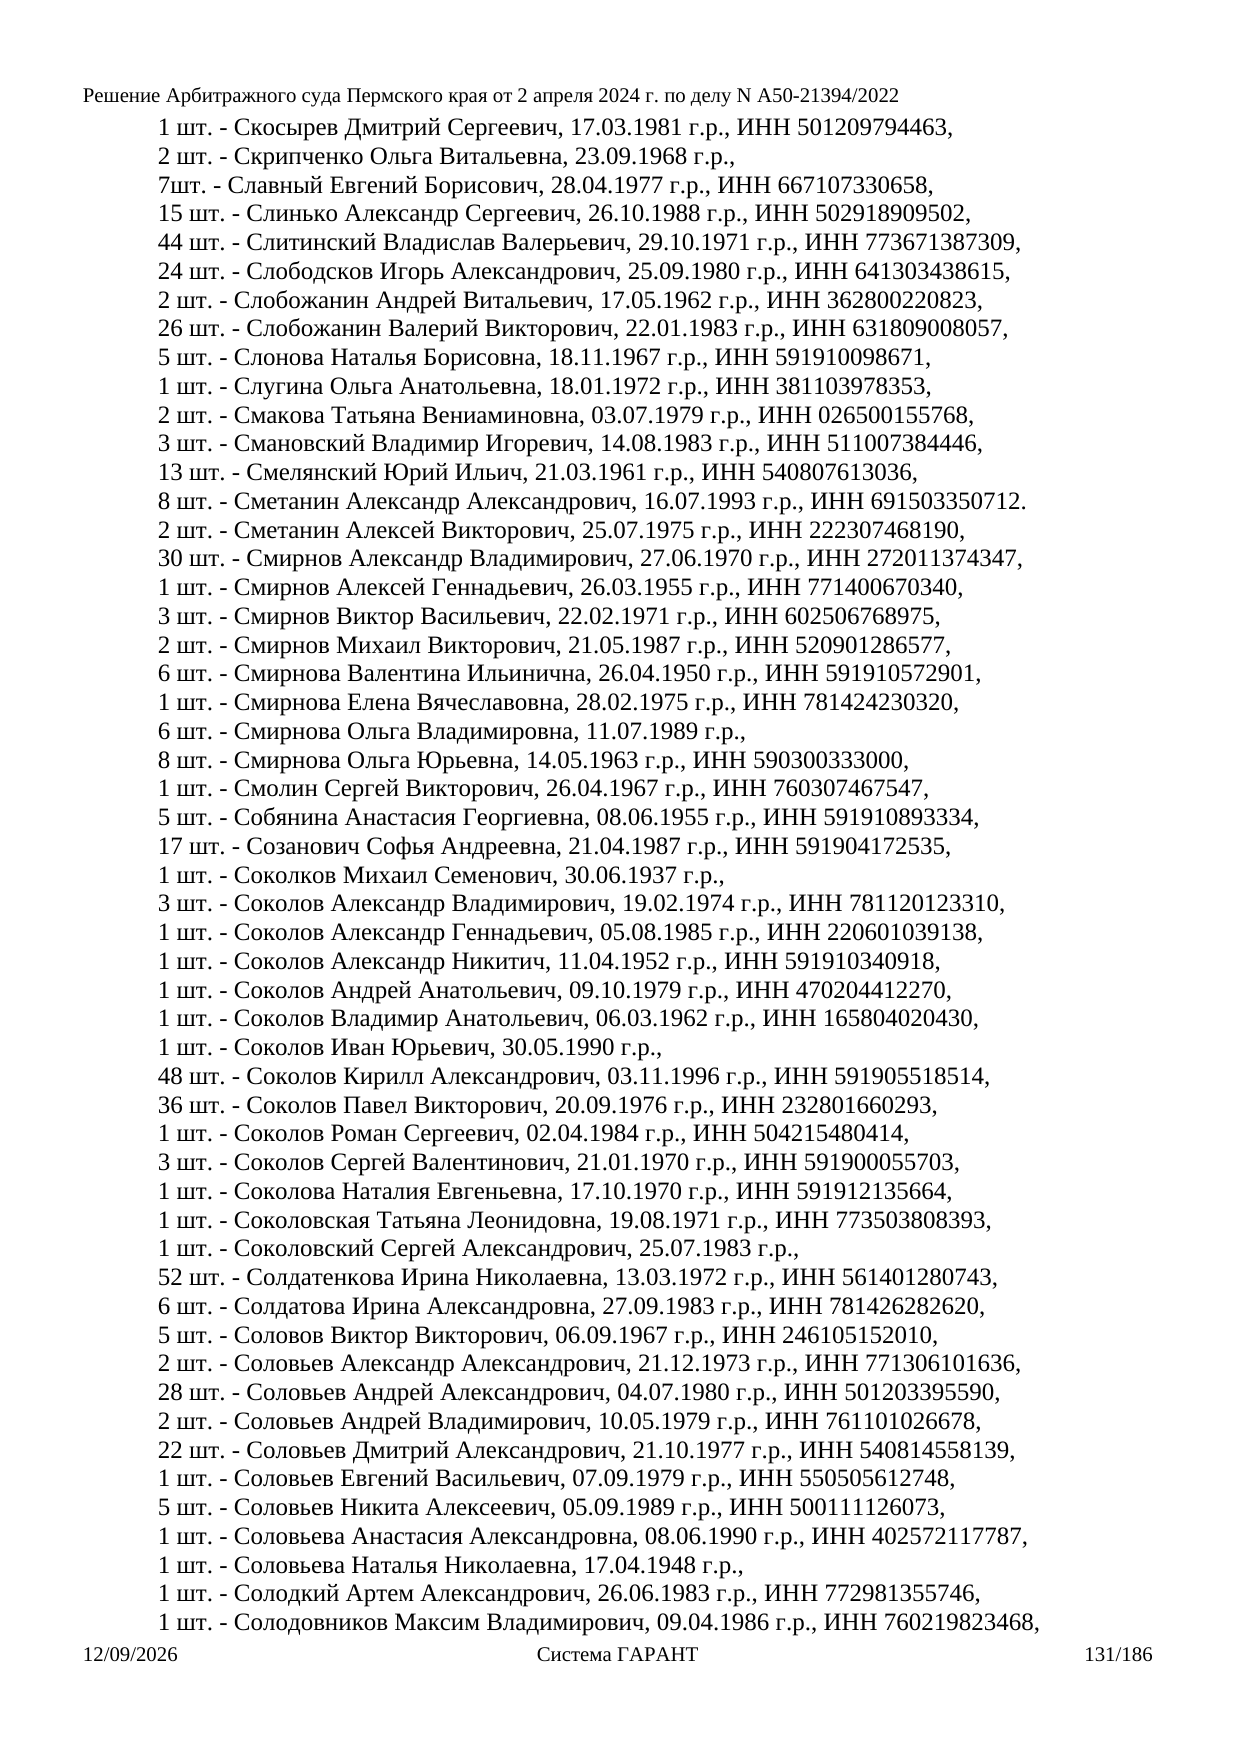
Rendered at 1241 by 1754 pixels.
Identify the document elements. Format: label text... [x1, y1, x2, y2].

text 6 шт. - Смирнова Ольга Владимировна, 11.07.1989 г.р., [83, 716, 1157, 745]
text 6 шт. - Солдатова Ирина Александровна, 27.09.1983 г.р., ИНН 781426282620, [83, 1291, 1157, 1320]
text 1 шт. - Смолин Сергей Викторович, 26.04.1967 г.р., ИНН 760307467547, [83, 773, 1157, 802]
text 2 шт. - Смирнов Михаил Викторович, 21.05.1987 г.р., ИНН 520901286577, [83, 630, 1157, 658]
text 1 шт. - Соколовская Татьяна Леонидовна, 19.08.1971 г.р., ИНН 773503808393, [83, 1205, 1157, 1233]
text 5 шт. - Собянина Анастасия Георгиевна, 08.06.1955 г.р., ИНН 591910893334, [83, 802, 1157, 831]
text 8 шт. - Сметанин Александр Александрович, 16.07.1993 г.р., ИНН 691503350712. [83, 486, 1157, 515]
text 28 шт. - Соловьев Андрей Александрович, 04.07.1980 г.р., ИНН 501203395590, [83, 1377, 1157, 1406]
text 5 шт. - Соловов Виктор Викторович, 06.09.1967 г.р., ИНН 246105152010, [83, 1320, 1157, 1348]
text 8 шт. - Смирнова Ольга Юрьевна, 14.05.1963 г.р., ИНН 590300333000, [83, 745, 1157, 773]
text 30 шт. - Смирнов Александр Владимирович, 27.06.1970 г.р., ИНН 272011374347, [83, 543, 1157, 572]
text 1 шт. - Соловьева Наталья Николаевна, 17.04.1948 г.р., [83, 1550, 1157, 1578]
text 5 шт. - Соловьев Никита Алексеевич, 05.09.1989 г.р., ИНН 500111126073, [83, 1492, 1157, 1521]
text 3 шт. - Смирнов Виктор Васильевич, 22.02.1971 г.р., ИНН 602506768975, [83, 601, 1157, 630]
text 7шт. - Славный Евгений Борисович, 28.04.1977 г.р., ИНН 667107330658, [83, 170, 1157, 198]
text 52 шт. - Солдатенкова Ирина Николаевна, 13.03.1972 г.р., ИНН 561401280743, [83, 1262, 1157, 1291]
text 1 шт. - Соколов Роман Сергеевич, 02.04.1984 г.р., ИНН 504215480414, [83, 1118, 1157, 1147]
text 44 шт. - Слитинский Владислав Валерьевич, 29.10.1971 г.р., ИНН 773671387309, [83, 227, 1157, 256]
text 1 шт. - Соколова Наталия Евгеньевна, 17.10.1970 г.р., ИНН 591912135664, [83, 1176, 1157, 1205]
text 3 шт. - Смановский Владимир Игоревич, 14.08.1983 г.р., ИНН 511007384446, [83, 428, 1157, 457]
text 1 шт. - Солодкий Артем Александрович, 26.06.1983 г.р., ИНН 772981355746, [83, 1578, 1157, 1607]
text 1 шт. - Соловьев Евгений Васильевич, 07.09.1979 г.р., ИНН 550505612748, [83, 1463, 1157, 1492]
text 1 шт. - Соколов Иван Юрьевич, 30.05.1990 г.р., [83, 1032, 1157, 1061]
text 17 шт. - Созанович Софья Андреевна, 21.04.1987 г.р., ИНН 591904172535, [83, 831, 1157, 860]
text 26 шт. - Слобожанин Валерий Викторович, 22.01.1983 г.р., ИНН 631809008057, [83, 313, 1157, 342]
text 1 шт. - Соколов Александр Геннадьевич, 05.08.1985 г.р., ИНН 220601039138, [83, 917, 1157, 946]
text 13 шт. - Смелянский Юрий Ильич, 21.03.1961 г.р., ИНН 540807613036, [83, 457, 1157, 486]
text 3 шт. - Соколов Сергей Валентинович, 21.01.1970 г.р., ИНН 591900055703, [83, 1147, 1157, 1176]
text 22 шт. - Соловьев Дмитрий Александрович, 21.10.1977 г.р., ИНН 540814558139, [83, 1435, 1157, 1463]
text 1 шт. - Соколков Михаил Семенович, 30.06.1937 г.р., [83, 860, 1157, 888]
text 1 шт. - Соколов Александр Никитич, 11.04.1952 г.р., ИНН 591910340918, [83, 946, 1157, 975]
text 1 шт. - Скосырев Дмитрий Сергеевич, 17.03.1981 г.р., ИНН 501209794463, [83, 112, 1157, 141]
text 36 шт. - Соколов Павел Викторович, 20.09.1976 г.р., ИНН 232801660293, [83, 1090, 1157, 1118]
text 3 шт. - Соколов Александр Владимирович, 19.02.1974 г.р., ИНН 781120123310, [83, 888, 1157, 917]
text 2 шт. - Слобожанин Андрей Витальевич, 17.05.1962 г.р., ИНН 362800220823, [83, 285, 1157, 313]
text 1 шт. - Соколовский Сергей Александрович, 25.07.1983 г.р., [83, 1233, 1157, 1262]
text 2 шт. - Скрипченко Ольга Витальевна, 23.09.1968 г.р., [83, 141, 1157, 170]
text 1 шт. - Смирнова Елена Вячеславовна, 28.02.1975 г.р., ИНН 781424230320, [83, 687, 1157, 716]
text 1 шт. - Соколов Андрей Анатольевич, 09.10.1979 г.р., ИНН 470204412270, [83, 975, 1157, 1003]
text 1 шт. - Смирнов Алексей Геннадьевич, 26.03.1955 г.р., ИНН 771400670340, [83, 572, 1157, 601]
text 1 шт. - Солодовников Максим Владимирович, 09.04.1986 г.р., ИНН 760219823468, [83, 1607, 1157, 1636]
text 5 шт. - Слонова Наталья Борисовна, 18.11.1967 г.р., ИНН 591910098671, [83, 342, 1157, 371]
text 2 шт. - Соловьев Александр Александрович, 21.12.1973 г.р., ИНН 771306101636, [83, 1348, 1157, 1377]
text 1 шт. - Слугина Ольга Анатольевна, 18.01.1972 г.р., ИНН 381103978353, [83, 371, 1157, 400]
text 15 шт. - Слинько Александр Сергеевич, 26.10.1988 г.р., ИНН 502918909502, [83, 198, 1157, 227]
text 24 шт. - Слободсков Игорь Александрович, 25.09.1980 г.р., ИНН 641303438615, [83, 256, 1157, 285]
text 2 шт. - Смакова Татьяна Вениаминовна, 03.07.1979 г.р., ИНН 026500155768, [83, 400, 1157, 428]
text 1 шт. - Соловьева Анастасия Александровна, 08.06.1990 г.р., ИНН 402572117787, [83, 1521, 1157, 1550]
text 6 шт. - Смирнова Валентина Ильинична, 26.04.1950 г.р., ИНН 591910572901, [83, 658, 1157, 687]
text 2 шт. - Соловьев Андрей Владимирович, 10.05.1979 г.р., ИНН 761101026678, [83, 1406, 1157, 1435]
text 48 шт. - Соколов Кирилл Александрович, 03.11.1996 г.р., ИНН 591905518514, [83, 1061, 1157, 1090]
text 1 шт. - Соколов Владимир Анатольевич, 06.03.1962 г.р., ИНН 165804020430, [83, 1003, 1157, 1032]
text 2 шт. - Сметанин Алексей Викторович, 25.07.1975 г.р., ИНН 222307468190, [83, 515, 1157, 543]
